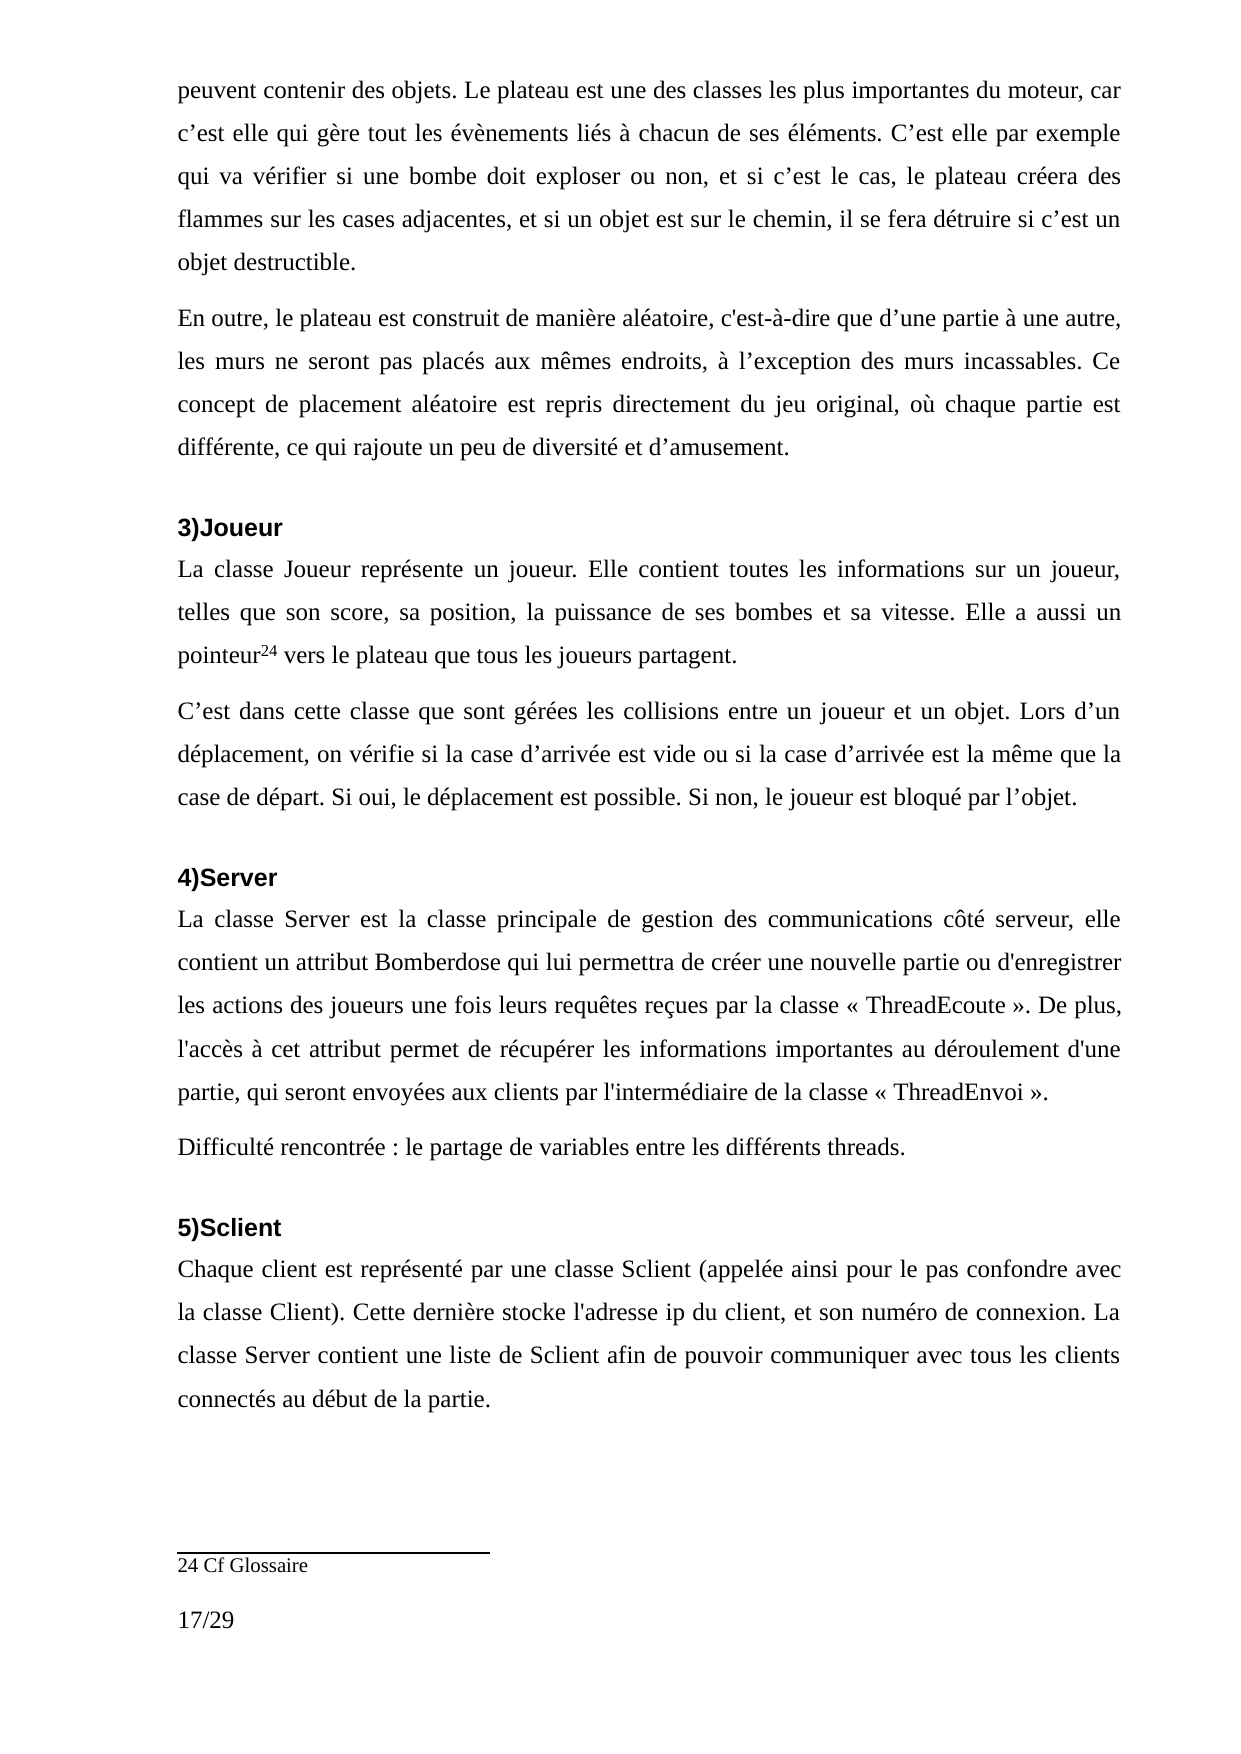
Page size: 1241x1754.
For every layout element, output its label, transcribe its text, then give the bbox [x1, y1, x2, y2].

text C’est dans cette classe que sont gérées les collisions entre un joueur et un objet. Lors d’un déplacement, on vérifie si la case d’arrivée est vide ou si la case d’arrivée est la même que la case de départ. Si oui, le déplacement est possible. Si non, le joueur est bloqué par l’objet. [177, 696, 1122, 811]
subtitle Server [177, 863, 1122, 892]
text En outre, le plateau est construit de manière aléatoire, c'est-à-dire que d’une partie à une autre, les murs ne seront pas placés aux mêmes endroits, à l’exception des murs incassables. Ce concept de placement aléatoire est repris directement du jeu original, où chaque partie est différente, ce qui rajoute un peu de diversité et d’amusement. [177, 303, 1122, 461]
text Difficulté rencontrée : le partage de variables entre les différents threads. [177, 1132, 1122, 1161]
subtitle Sclient [177, 1213, 1122, 1242]
text peuvent contenir des objets. Le plateau est une des classes les plus importantes du moteur, car c’est elle qui gère tout les évènements liés à chacun de ses éléments. C’est elle par exemple qui va vérifier si une bombe doit exploser ou non, et si c’est le cas, le plateau créera des flammes sur les cases adjacentes, et si un objet est sur le chemin, il se fera détruire si c’est un objet destructible. [177, 75, 1122, 276]
subtitle Joueur [177, 513, 1122, 542]
text Chaque client est représenté par une classe Sclient (appelée ainsi pour le pas confondre avec la classe Client). Cette dernière stocke l'adresse ip du client, et son numéro de connexion. La classe Server contient une liste de Sclient afin de pouvoir communiquer avec tous les clients connectés au début de la partie. [177, 1254, 1122, 1412]
text La classe Joueur représente un joueur. Elle contient toutes les informations sur un joueur, telles que son score, sa position, la puissance de ses bombes et sa vitesse. Elle a aussi un pointeur vers le plateau que tous les joueurs partagent. [177, 554, 1122, 669]
text Cf Glossaire [177, 1553, 1122, 1577]
text La classe Server est la classe principale de gestion des communications côté serveur, elle contient un attribut Bomberdose qui lui permettra de créer une nouvelle partie ou d'enregistrer les actions des joueurs une fois leurs requêtes reçues par la classe « ThreadEcoute ». De plus, l'accès à cet attribut permet de récupérer les informations importantes au déroulement d'une partie, qui seront envoyées aux clients par l'intermédiaire de la classe « ThreadEnvoi ». [177, 904, 1122, 1106]
